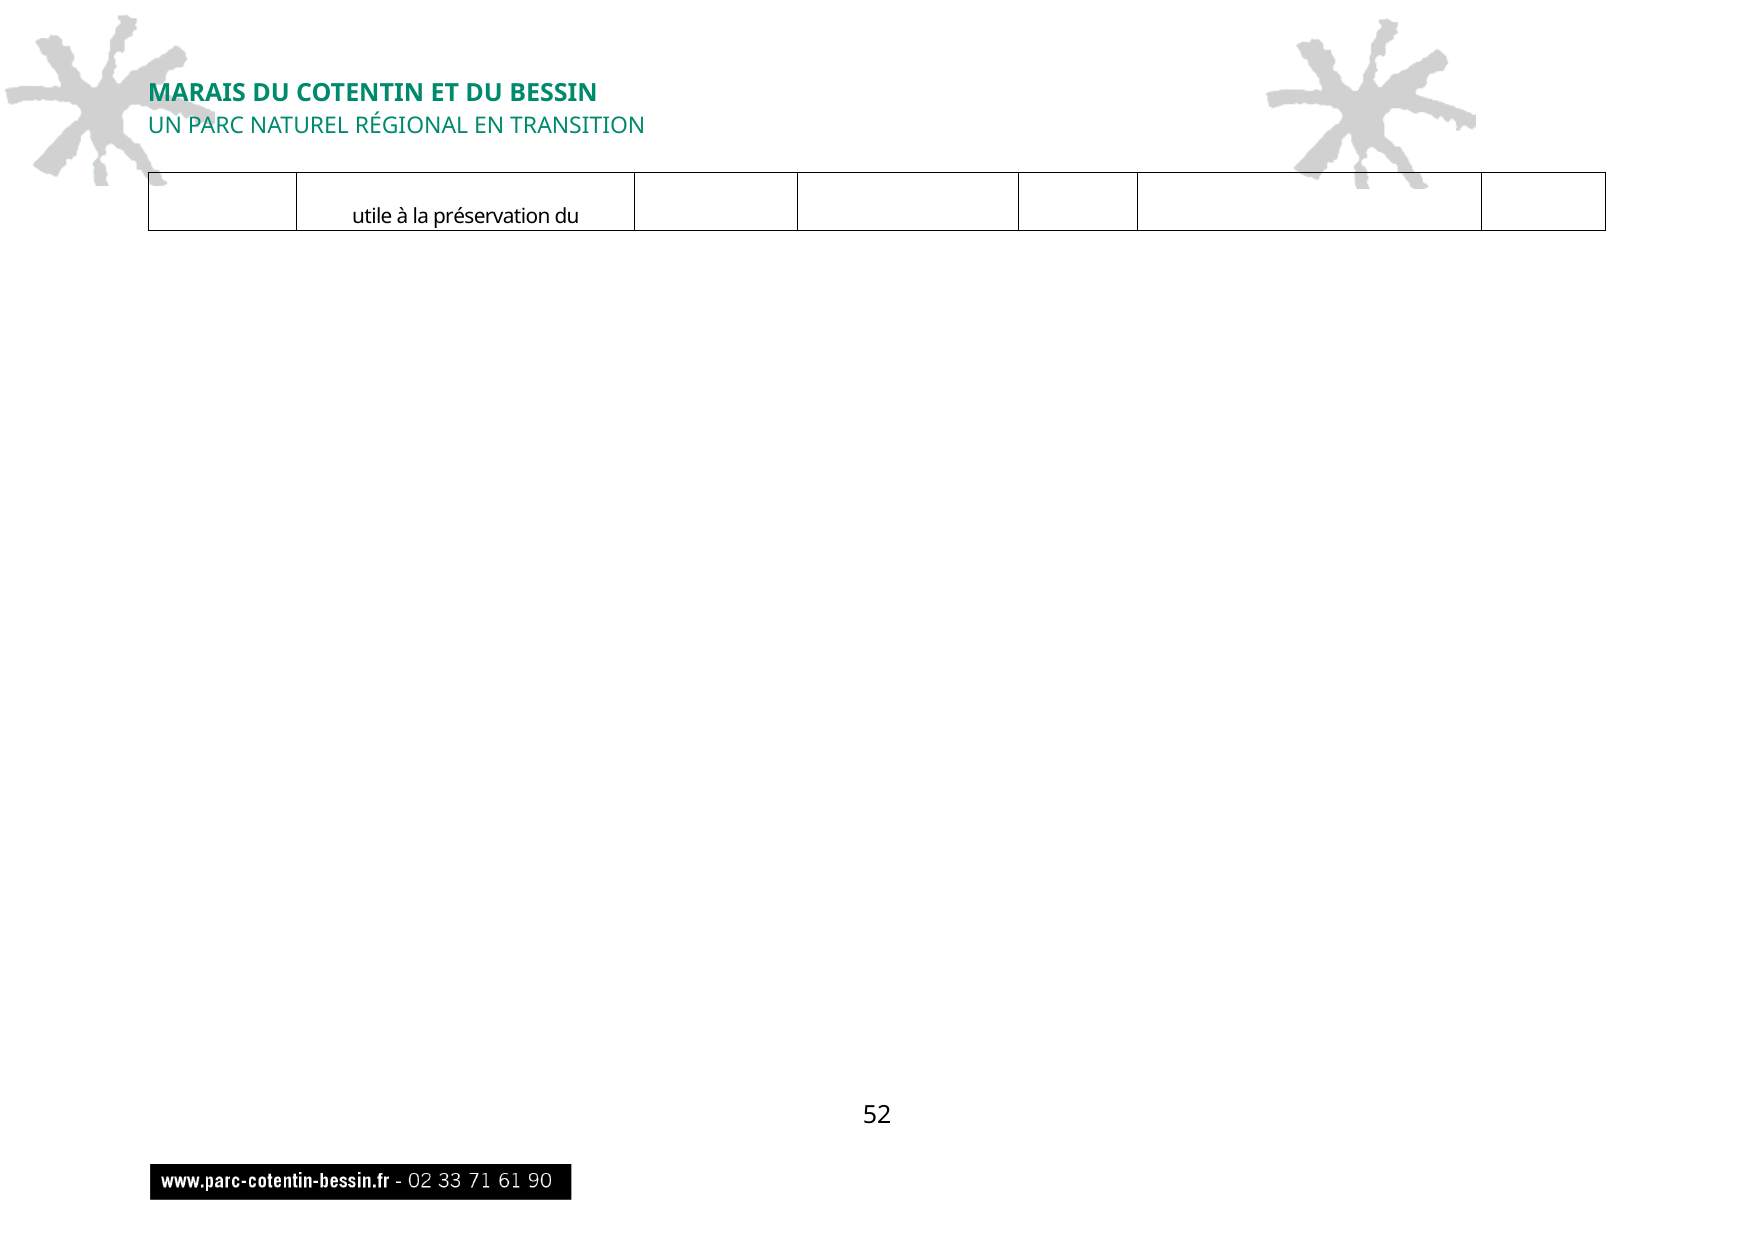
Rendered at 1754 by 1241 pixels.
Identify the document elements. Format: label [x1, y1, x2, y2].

table_cell [1019, 173, 1137, 229]
table_cell [1482, 173, 1605, 229]
table_cell [1138, 173, 1481, 229]
table_cell [798, 173, 1018, 229]
picture [147, 1162, 572, 1203]
